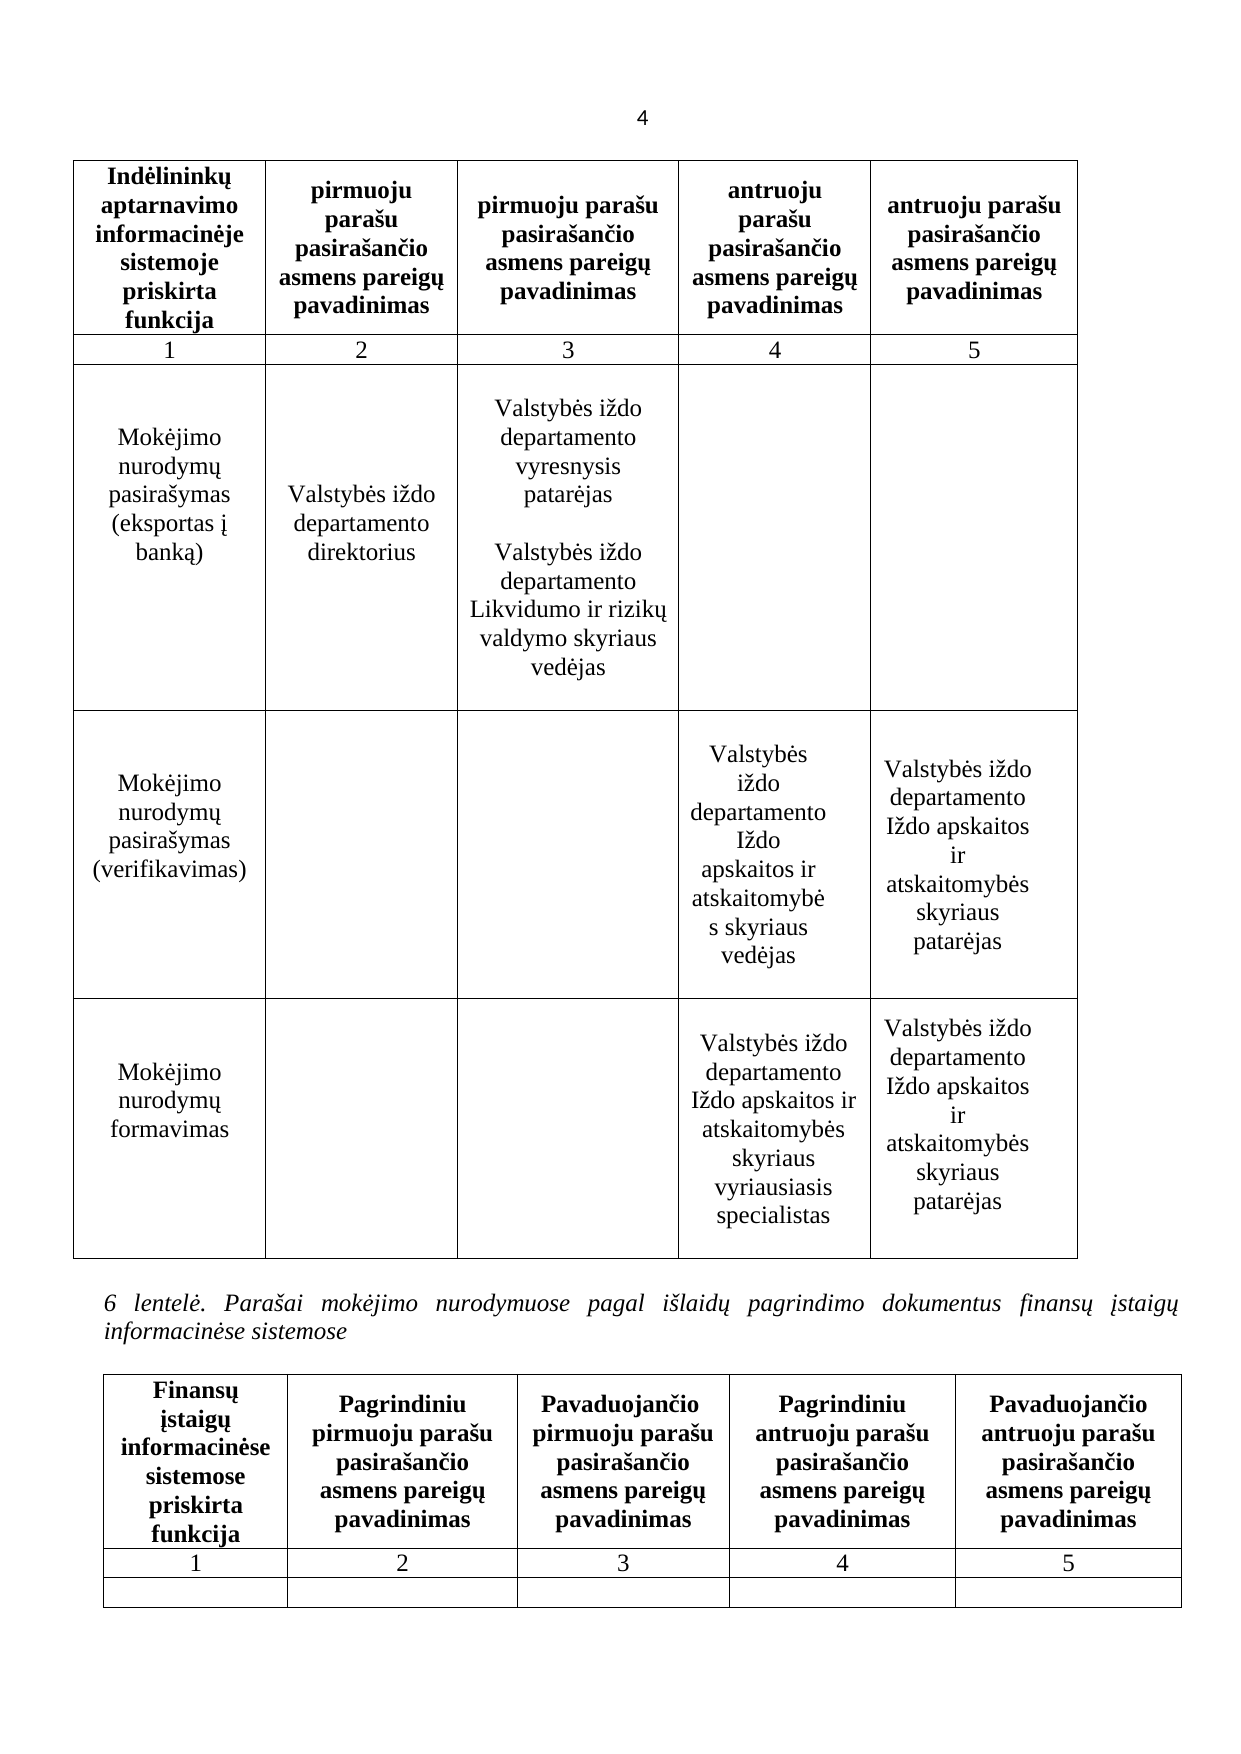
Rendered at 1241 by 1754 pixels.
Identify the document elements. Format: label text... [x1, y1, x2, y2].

table_cell [871, 365, 1077, 709]
table_header antruoju parašu pasirašančio asmens pareigų pavadinimas [871, 161, 1077, 334]
table_cell [288, 1578, 517, 1607]
table_cell [266, 999, 457, 1258]
table_header pirmuoju parašu pasirašančio asmens pareigų pavadinimas [266, 161, 457, 334]
table_cell 1 [74, 335, 265, 363]
table_cell 5 [871, 335, 1077, 363]
table_cell 3 [518, 1549, 729, 1577]
table_cell [104, 1578, 287, 1607]
table_cell [458, 711, 678, 998]
table_header Pagrindiniu pirmuoju parašu pasirašančio asmens pareigų pavadinimas [288, 1375, 517, 1547]
table_cell 1 [104, 1549, 287, 1577]
table_cell [458, 999, 678, 1258]
table_header pirmuoju parašu pasirašančio asmens pareigų pavadinimas [458, 161, 678, 334]
table_cell 4 [730, 1549, 955, 1577]
table_cell Valstybės iždo departamento vyresnysis patarėjas Valstybės iždo departamento Likvidumo ir rizikų valdymo skyriaus vedėjas [458, 365, 678, 709]
table_header Indėlininkų aptarnavimo informacinėje sistemoje priskirta funkcija [74, 161, 265, 334]
table_cell Mokėjimo nurodymų pasirašymas (verifikavimas) [74, 711, 265, 998]
table_header Pavaduojančio pirmuoju parašu pasirašančio asmens pareigų pavadinimas [518, 1375, 729, 1547]
table_cell 3 [458, 335, 678, 363]
table_cell [518, 1578, 729, 1607]
table_cell Valstybės iždo departamento Iždo apskaitos ir atskaitomybės skyriaus patarėjas [871, 711, 1077, 998]
table_cell Mokėjimo nurodymų formavimas [74, 999, 265, 1258]
table_cell Valstybės iždo departamento Iždo apskaitos ir atskaitomybės skyriaus vedėjas [679, 711, 870, 998]
table_cell [679, 365, 870, 709]
text 6 lentelė. Parašai mokėjimo nurodymuose pagal išlaidų pagrindimo dokumentus finansų įstaigų informacinėse sistemose [103, 1288, 1181, 1345]
table_cell 4 [679, 335, 870, 363]
table_cell 5 [956, 1549, 1181, 1577]
table_header antruoju parašu pasirašančio asmens pareigų pavadinimas [679, 161, 870, 334]
table_cell 2 [266, 335, 457, 363]
table_cell Valstybės iždo departamento direktorius [266, 365, 457, 709]
table_header Pavaduojančio antruoju parašu pasirašančio asmens pareigų pavadinimas [956, 1375, 1181, 1547]
table_cell Mokėjimo nurodymų pasirašymas (eksportas į banką) [74, 365, 265, 709]
table_cell Valstybės iždo departamento Iždo apskaitos ir atskaitomybės skyriaus vyriausiasis specialistas [679, 999, 870, 1258]
table_cell [956, 1578, 1181, 1607]
table_cell [266, 711, 457, 998]
table_cell Valstybės iždo departamento Iždo apskaitos ir atskaitomybės skyriaus patarėjas [871, 999, 1077, 1258]
table_cell 2 [288, 1549, 517, 1577]
table_header Pagrindiniu antruoju parašu pasirašančio asmens pareigų pavadinimas [730, 1375, 955, 1547]
table_header Finansų įstaigų informacinėse sistemose priskirta funkcija [104, 1375, 287, 1547]
table_cell [730, 1578, 955, 1607]
